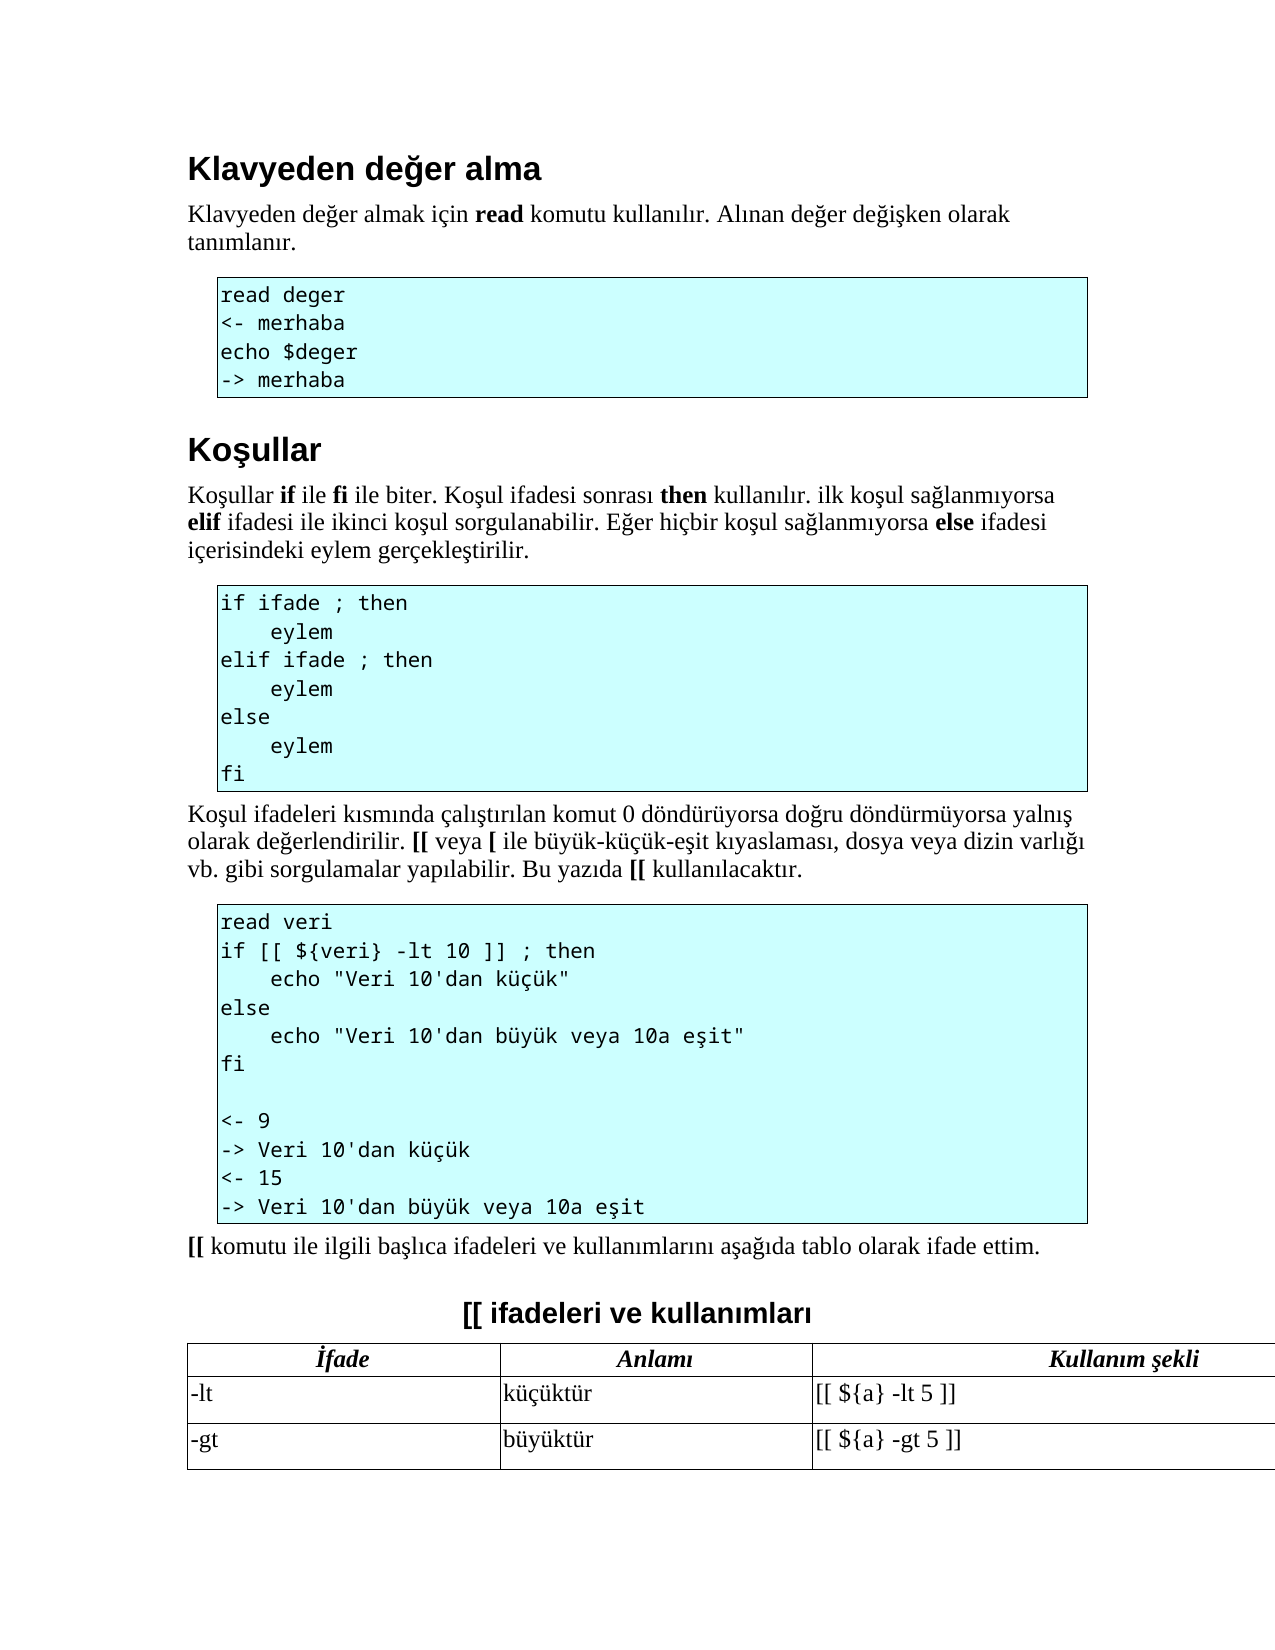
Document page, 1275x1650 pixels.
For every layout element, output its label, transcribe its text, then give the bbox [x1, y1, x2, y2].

title [[ ifadeleri ve kullanımları [187, 1297, 1087, 1330]
table_header Anlamı [501, 1344, 812, 1376]
subtitle Koşullar [187, 431, 1087, 468]
text read veri if [[ ${veri} -lt 10 ]] ; then echo "Veri 10'dan küçük" else echo "Veri 10'dan büyük veya 10a eşit" fi <- 9 -> Veri 10'dan küçük <- 15 -> Veri 10'dan büyük veya 10a eşit [218, 905, 1087, 1223]
table_cell büyüktür [501, 1424, 812, 1468]
table_cell [[ ${a} -gt 5 ]] [813, 1424, 1275, 1468]
table_header Kullanım şekli [813, 1344, 1275, 1376]
subtitle Klavyeden değer alma [187, 150, 1087, 187]
text Koşul ifadeleri kısmında çalıştırılan komut 0 döndürüyorsa doğru döndürmüyorsa yalnış olarak değerlendirilir. [[ veya [ ile büyük-küçük-eşit kıyaslaması, dosya veya dizin varlığı vb. gibi sorgulamalar yapılabilir. Bu yazıda [[ kullanılacaktır. [187, 800, 1087, 883]
table_header İfade [188, 1344, 500, 1376]
table_cell [[ ${a} -lt 5 ]] [813, 1377, 1275, 1422]
text Klavyeden değer almak için read komutu kullanılır. Alınan değer değişken olarak tanımlanır. [187, 200, 1087, 255]
text Koşullar if ile fi ile biter. Koşul ifadesi sonrası then kullanılır. ilk koşul sağlanmıyorsa elif ifadesi ile ikinci koşul sorgulanabilir. Eğer hiçbir koşul sağlanmıyorsa else ifadesi içerisindeki eylem gerçekleştirilir. [187, 481, 1087, 564]
text read deger <- merhaba echo $deger -> merhaba [218, 278, 1087, 397]
table_cell -lt [188, 1377, 500, 1422]
table_cell küçüktür [501, 1377, 812, 1422]
table_cell -gt [188, 1424, 500, 1468]
text if ifade ; then eylem elif ifade ; then eylem else eylem fi [218, 586, 1087, 791]
text [[ komutu ile ilgili başlıca ifadeleri ve kullanımlarını aşağıda tablo olarak ifade ettim. [187, 1232, 1087, 1260]
